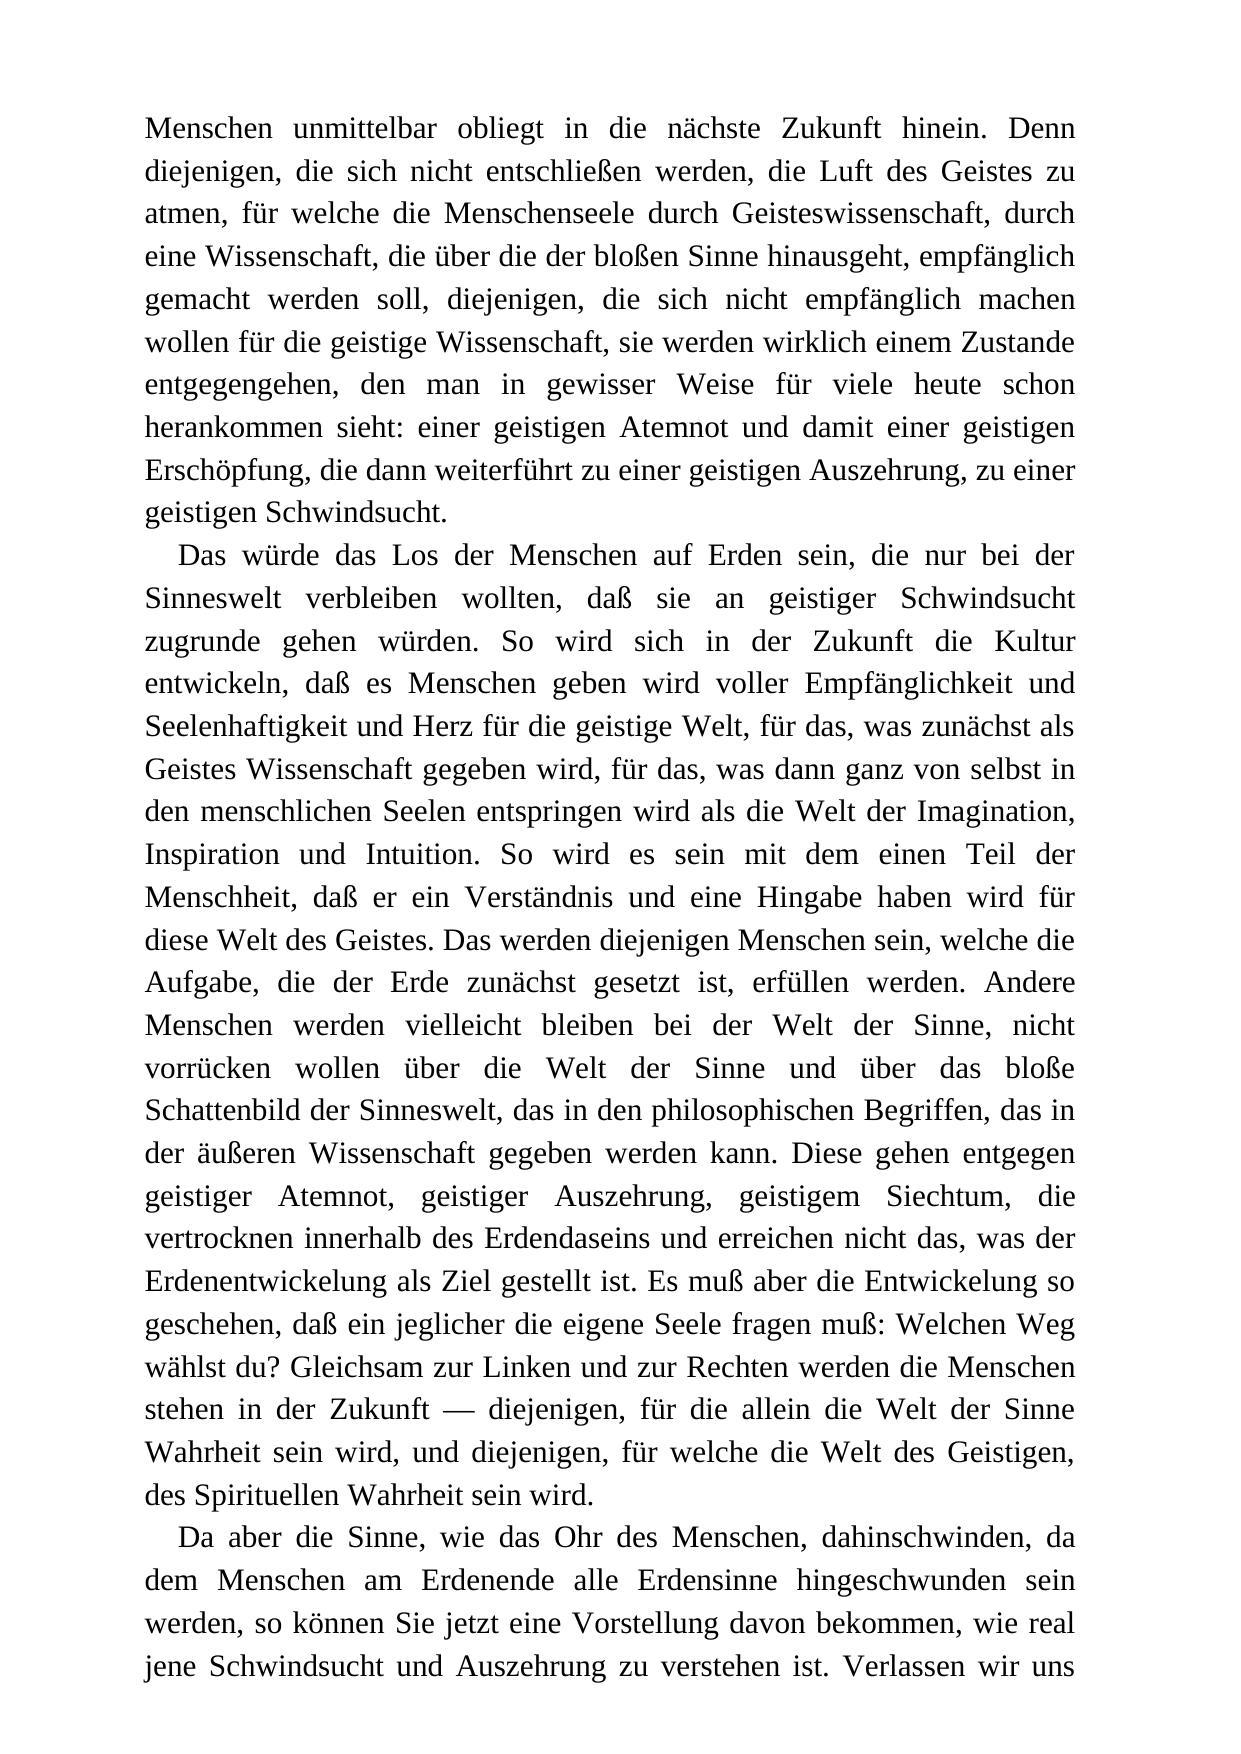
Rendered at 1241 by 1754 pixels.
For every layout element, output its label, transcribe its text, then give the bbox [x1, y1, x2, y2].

text Menschen unmittelbar obliegt in die nächste Zukunft hinein. Denn diejenigen, die sich nicht entschließen werden, die Luft des Geistes zu atmen, für welche die Menschenseele durch Geisteswissenschaft, durch eine Wissenschaft, die über die der bloßen Sinne hinausgeht, empfänglich gemacht werden soll, diejenigen, die sich nicht empfänglich machen wollen für die geistige Wissenschaft, sie werden wirklich einem Zustande entgegengehen, den man in gewisser Weise für viele heute schon herankommen sieht: einer geistigen Atemnot und damit einer geistigen Erschöpfung, die dann weiterführt zu einer geistigen Auszehrung, zu einer geistigen Schwindsucht. [144, 109, 1076, 529]
text Da aber die Sinne, wie das Ohr des Menschen, dahinschwinden, da dem Menschen am Erdenende alle Erdensinne hingeschwunden sein werden, so können Sie jetzt eine Vorstellung davon bekommen, wie real jene Schwindsucht und Auszehrung zu verstehen ist. Verlassen wir uns [144, 1519, 1076, 1683]
text Das würde das Los der Menschen auf Erden sein, die nur bei der Sinneswelt verbleiben wollten, daß sie an geistiger Schwindsucht zugrunde gehen würden. So wird sich in der Zukunft die Kultur entwickeln, daß es Menschen geben wird voller Empfänglichkeit und Seelenhaftigkeit und Herz für die geistige Welt, für das, was zunächst als Geistes Wissenschaft gegeben wird, für das, was dann ganz von selbst in den menschlichen Seelen entspringen wird als die Welt der Imagination, Inspiration und Intuition. So wird es sein mit dem einen Teil der Menschheit, daß er ein Verständnis und eine Hingabe haben wird für diese Welt des Geistes. Das werden diejenigen Menschen sein, welche die Aufgabe, die der Erde zunächst gesetzt ist, erfüllen werden. Andere Menschen werden vielleicht bleiben bei der Welt der Sinne, nicht vorrücken wollen über die Welt der Sinne und über das bloße Schattenbild der Sinneswelt, das in den philosophischen Begriffen, das in der äußeren Wissenschaft gegeben werden kann. Diese gehen entgegen geistiger Atemnot, geistiger Auszehrung, geistigem Siechtum, die vertrocknen innerhalb des Erdendaseins und erreichen nicht das, was der Erdenentwickelung als Ziel gestellt ist. Es muß aber die Entwickelung so geschehen, daß ein jeglicher die eigene Seele fragen muß: Welchen Weg wählst du? Gleichsam zur Linken und zur Rechten werden die Menschen stehen in der Zukunft — diejenigen, für die allein die Welt der Sinne Wahrheit sein wird, und diejenigen, für welche die Welt des Geistigen, des Spirituellen Wahrheit sein wird. [144, 536, 1076, 1512]
